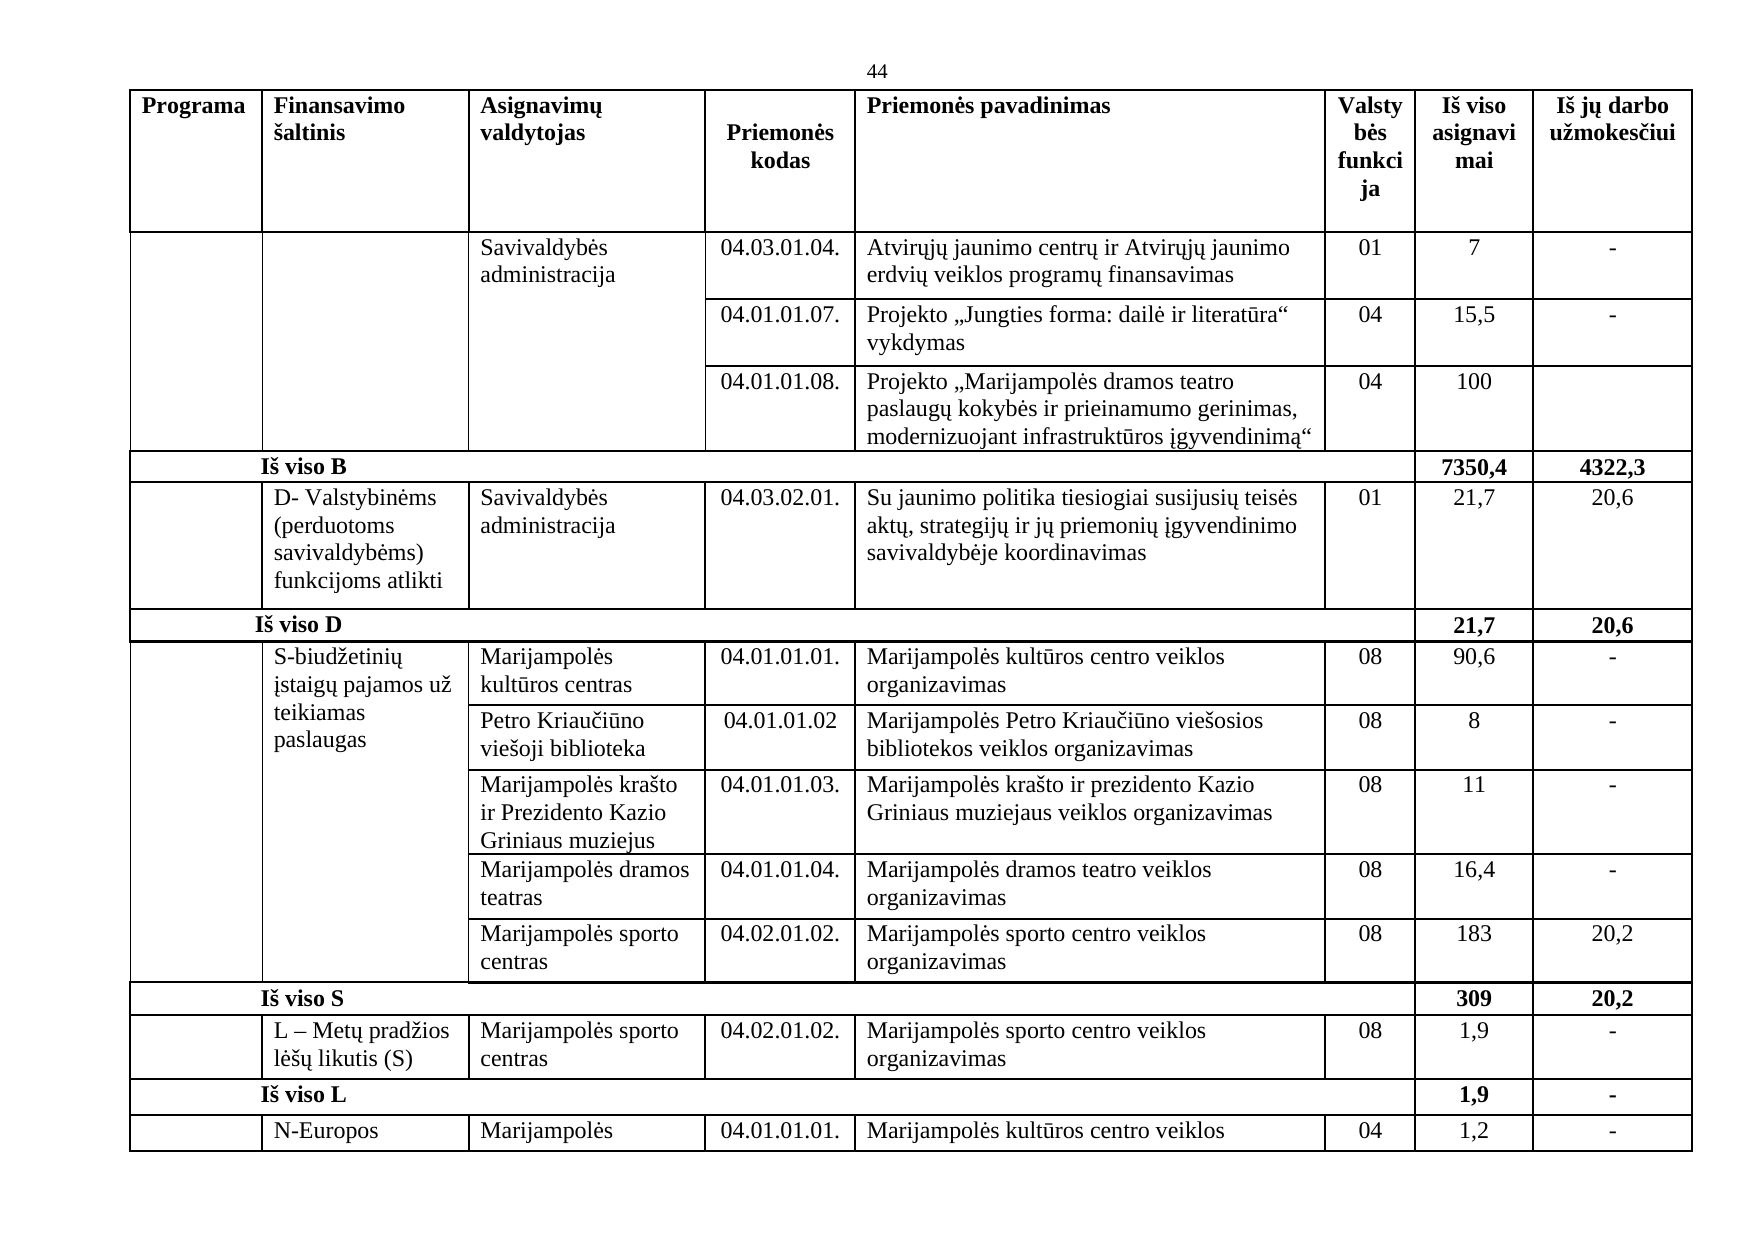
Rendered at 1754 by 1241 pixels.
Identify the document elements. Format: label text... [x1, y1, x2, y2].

table_cell 04.02.01.02. [706, 1016, 854, 1078]
table_header Asignavimų valdytojas [470, 91, 704, 201]
table_cell - [1534, 771, 1691, 853]
table_cell 100 [1416, 367, 1532, 450]
table_cell D- Valstybinėms (perduotoms savivaldybėms) funkcijoms atlikti [263, 483, 468, 607]
table_cell Marijampolės dramos teatras [469, 855, 704, 917]
table_cell - [1534, 233, 1691, 298]
table_cell Iš viso S [131, 983, 1414, 1014]
table_cell 04.03.01.04. [706, 233, 854, 298]
table_cell Projekto „Marijampolės dramos teatro paslaugų kokybės ir prieinamumo gerinimas, modernizuojant infrastruktūros įgyvendinimą“ [856, 367, 1324, 450]
table_cell Marijampolės kultūros centro veiklos organizavimas [856, 643, 1324, 704]
table_cell 309 [1416, 984, 1532, 1014]
table_cell 08 [1326, 920, 1414, 981]
table_cell Marijampolės kultūros centro veiklos [856, 1116, 1324, 1150]
table_cell Iš viso L [131, 1080, 1414, 1114]
table_cell Marijampolės kultūros centras [469, 643, 704, 704]
table_cell Petro Kriaučiūno viešoji biblioteka [469, 706, 704, 768]
table_cell 01 [1326, 233, 1414, 298]
table_cell [1326, 201, 1414, 231]
table_cell 04 [1326, 1116, 1414, 1150]
table_cell Marijampolės sporto centro veiklos organizavimas [856, 920, 1324, 981]
table_cell [263, 233, 468, 450]
table_cell 08 [1326, 706, 1414, 768]
table_header Programa [131, 91, 261, 201]
table_header Priemonės kodas [706, 91, 854, 201]
table_cell 04.01.01.01. [706, 1116, 854, 1150]
table_cell S-biudžetinių įstaigų pajamos už teikiamas paslaugas [263, 643, 468, 981]
table_cell 1,2 [1416, 1116, 1532, 1150]
table_cell - [1534, 855, 1691, 917]
table_cell 08 [1326, 643, 1414, 704]
table_cell 04 [1326, 367, 1414, 450]
table_cell 08 [1326, 1016, 1414, 1078]
table_cell Su jaunimo politika tiesiogiai susijusių teisės aktų, strategijų ir jų priemonių įgyvendinimo savivaldybėje koordinavimas [856, 483, 1324, 607]
table_cell 20,2 [1534, 984, 1691, 1014]
table_cell 08 [1326, 855, 1414, 917]
table_cell Marijampolės sporto centro veiklos organizavimas [856, 1016, 1324, 1078]
table_cell [470, 201, 704, 231]
table_cell [131, 1116, 261, 1150]
table_cell 1,9 [1416, 1080, 1532, 1114]
table_cell 7350,4 [1416, 452, 1532, 481]
table_cell 04.01.01.04. [706, 855, 854, 917]
table_cell - [1534, 300, 1691, 365]
table_cell 04.01.01.01. [706, 643, 854, 704]
table_cell 183 [1416, 920, 1532, 981]
table_cell 04.01.01.02 [706, 706, 854, 768]
table_cell [263, 201, 468, 231]
table_cell Savivaldybės administracija [470, 483, 704, 607]
table_header Valstybės funkcija [1326, 91, 1414, 201]
table_cell 04.01.01.03. [706, 771, 854, 853]
table_cell Marijampolės [470, 1116, 704, 1150]
table_header Finansavimo šaltinis [263, 91, 468, 201]
table_cell 11 [1416, 771, 1532, 853]
table_cell [131, 643, 262, 981]
table_cell 04.02.01.02. [706, 920, 854, 981]
table_cell 04.01.01.07. [706, 300, 854, 365]
table_cell 21,7 [1416, 483, 1532, 607]
table_cell 04.01.01.08. [706, 367, 854, 450]
table_cell Iš viso D [131, 610, 1414, 640]
table_cell Marijampolės Petro Kriaučiūno viešosios bibliotekos veiklos organizavimas [856, 706, 1324, 768]
table_cell 1,9 [1416, 1016, 1532, 1078]
table_cell Projekto „Jungties forma: dailė ir literatūra“ vykdymas [856, 300, 1324, 365]
table_cell 16,4 [1416, 855, 1532, 917]
table_cell Iš viso B [131, 452, 1414, 481]
table_cell [1534, 367, 1691, 450]
table_cell - [1534, 706, 1691, 768]
table_cell 4322,3 [1534, 452, 1691, 481]
table_cell - [1534, 643, 1691, 704]
table_cell 08 [1326, 771, 1414, 853]
table_cell 20,6 [1534, 483, 1691, 607]
table_cell 90,6 [1416, 643, 1532, 704]
table_cell [131, 233, 262, 450]
table_cell 20,6 [1534, 610, 1691, 640]
table_cell 15,5 [1416, 300, 1532, 365]
table_cell - [1534, 1016, 1691, 1078]
table_cell 04 [1326, 300, 1414, 365]
table_cell Marijampolės sporto centras [470, 1016, 704, 1078]
table_header Iš jų darbo užmokesčiui [1534, 91, 1691, 231]
table_cell 7 [1416, 233, 1532, 298]
table_cell 20,2 [1534, 920, 1691, 981]
table_header Priemonės pavadinimas [856, 91, 1324, 201]
table_cell Marijampolės dramos teatro veiklos organizavimas [856, 855, 1324, 917]
table_cell Marijampolės krašto ir prezidento Kazio Griniaus muziejaus veiklos organizavimas [856, 771, 1324, 853]
table_cell - [1534, 1116, 1691, 1150]
table_cell 8 [1416, 706, 1532, 768]
table_cell [131, 1016, 261, 1078]
table_cell [856, 201, 1324, 231]
table_cell N-Europos [263, 1116, 468, 1150]
table_cell Marijampolės krašto ir Prezidento Kazio Griniaus muziejus [469, 771, 704, 853]
table_cell [131, 201, 261, 231]
table_cell - [1534, 1080, 1691, 1114]
table_cell 21,7 [1416, 610, 1532, 640]
table_cell Atvirųjų jaunimo centrų ir Atvirųjų jaunimo erdvių veiklos programų finansavimas [856, 233, 1324, 298]
table_cell 01 [1326, 483, 1414, 607]
table_cell Marijampolės sporto centras [469, 920, 704, 981]
table_header Iš viso asignavimai [1416, 91, 1532, 231]
table_cell 04.03.02.01. [706, 483, 854, 607]
table_cell L – Metų pradžios lėšų likutis (S) [263, 1016, 468, 1078]
table_cell [131, 483, 261, 607]
table_cell [706, 201, 854, 231]
table_cell Savivaldybės administracija [469, 233, 705, 450]
